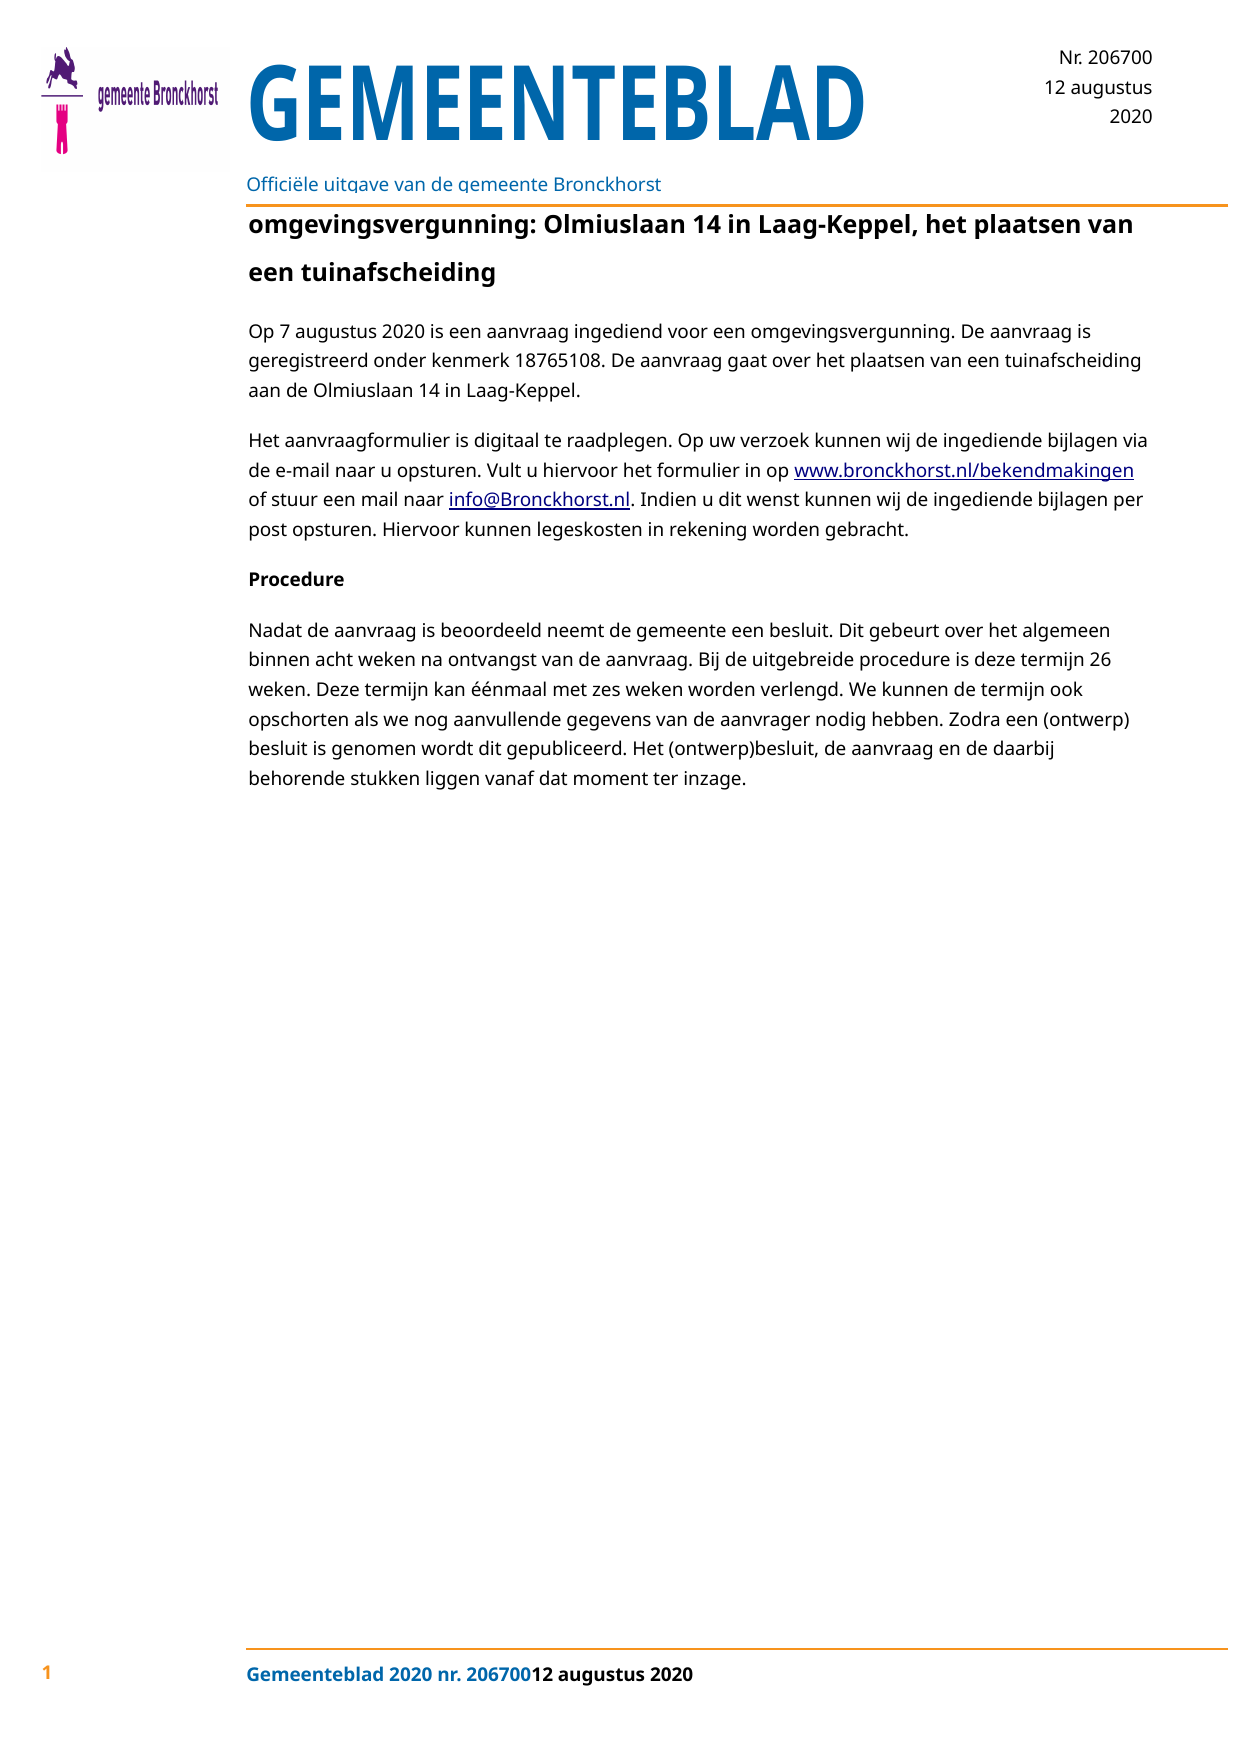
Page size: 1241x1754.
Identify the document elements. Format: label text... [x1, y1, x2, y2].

text Op 7 augustus 2020 is een aanvraag ingediend voor een omgevingsvergunning. De aanvraag is geregistreerd onder kenmerk 18765108. De aanvraag gaat over het plaatsen van een tuinafscheiding aan de Olmiuslaan 14 in Laag-Keppel. [248, 318, 1152, 403]
text Procedure [248, 567, 1152, 592]
text omgevingsvergunning: Olmiuslaan 14 in Laag-Keppel, het plaatsen van een tuinafscheiding [248, 207, 1152, 288]
text Het aanvraagformulier is digitaal te raadplegen. Op uw verzoek kunnen wij de ingediende bijlagen via de e-mail naar u opsturen. Vult u hiervoor het formulier in op www.bronckhorst.nl/bekendmakingen of stuur een mail naar info@Bronckhorst.nl. Indien u dit wenst kunnen wij de ingediende bijlagen per post opsturen. Hiervoor kunnen legeskosten in rekening worden gebracht. [248, 427, 1152, 542]
picture [41, 47, 231, 172]
text Nadat de aanvraag is beoordeeld neemt de gemeente een besluit. Dit gebeurt over het algemeen binnen acht weken na ontvangst van de aanvraag. Bij de uitgebreide procedure is deze termijn 26 weken. Deze termijn kan éénmaal met zes weken worden verlengd. We kunnen de termijn ook opschorten als we nog aanvullende gegevens van de aanvrager nodig hebben. Zodra een (ontwerp) besluit is genomen wordt dit gepubliceerd. Het (ontwerp)besluit, de aanvraag en de daarbij behorende stukken liggen vanaf dat moment ter inzage. [248, 617, 1152, 791]
